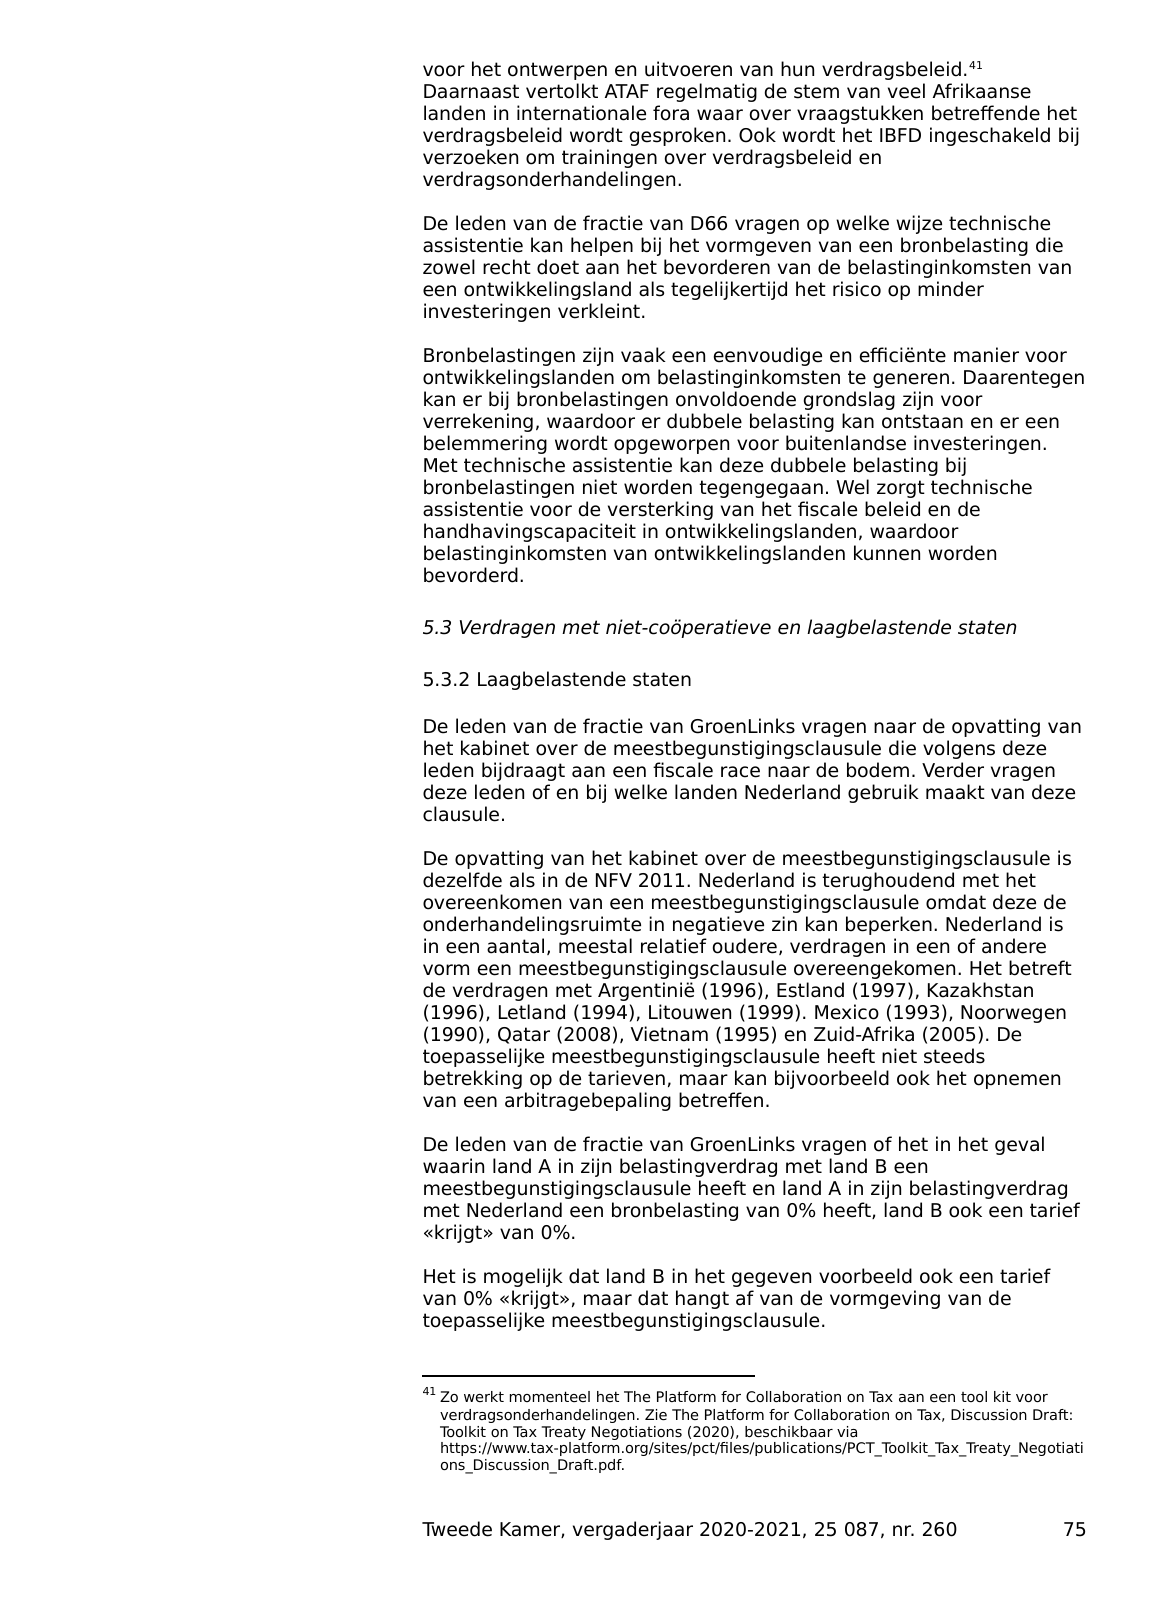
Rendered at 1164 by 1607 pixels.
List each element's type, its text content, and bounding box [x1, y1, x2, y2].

text De opvatting van het kabinet over de meestbegunstigingsclausule is dezelfde als in de NFV 2011. Nederland is terughoudend met het overeenkomen van een meestbegunstigingsclausule omdat deze de onderhandelingsruimte in negatieve zin kan beperken. Nederland is in een aantal, meestal relatief oudere, verdragen in een of andere vorm een meestbegunstigingsclausule overeengekomen. Het betreft de verdragen met Argentinië (1996), Estland (1997), Kazakhstan (1996), Letland (1994), Litouwen (1999). Mexico (1993), Noorwegen (1990), Qatar (2008), Vietnam (1995) en Zuid-Afrika (2005). De toepasselijke meestbegunstigingsclausule heeft niet steeds betrekking op de tarieven, maar kan bijvoorbeeld ook het opnemen van een arbitragebepaling betreffen. [422, 848, 1087, 1112]
text Bronbelastingen zijn vaak een eenvoudige en efficiënte manier voor ontwikkelingslanden om belastinginkomsten te generen. Daarentegen kan er bij bronbelastingen onvoldoende grondslag zijn voor verrekening, waardoor er dubbele belasting kan ontstaan en er een belemmering wordt opgeworpen voor buitenlandse investeringen. Met technische assistentie kan deze dubbele belasting bij bronbelastingen niet worden tegengegaan. Wel zorgt technische assistentie voor de versterking van het fiscale beleid en de handhavingscapaciteit in ontwikkelingslanden, waardoor belastinginkomsten van ontwikkelingslanden kunnen worden bevorderd. [422, 345, 1087, 587]
text De leden van de fractie van D66 vragen op welke wijze technische assistentie kan helpen bij het vormgeven van een bronbelasting die zowel recht doet aan het bevorderen van de belastinginkomsten van een ontwikkelingsland als tegelijkertijd het risico op minder investeringen verkleint. [422, 213, 1087, 323]
subtitle 5.3 Verdragen met niet-coöperatieve en laagbelastende staten [422, 617, 1087, 639]
text De leden van de fractie van GroenLinks vragen of het in het geval waarin land A in zijn belastingverdrag met land B een meestbegunstigingsclausule heeft en land A in zijn belastingverdrag met Nederland een bronbelasting van 0% heeft, land B ook een tarief «krijgt» van 0%. [422, 1134, 1087, 1244]
text Het is mogelijk dat land B in het gegeven voorbeeld ook een tarief van 0% «krijgt», maar dat hangt af van de vormgeving van de toepasselijke meestbegunstigingsclausule. [422, 1266, 1087, 1332]
text De leden van de fractie van GroenLinks vragen naar de opvatting van het kabinet over de meestbegunstigingsclausule die volgens deze leden bijdraagt aan een fiscale race naar de bodem. Verder vragen deze leden of en bij welke landen Nederland gebruik maakt van deze clausule. [422, 716, 1087, 826]
text Zo werkt momenteel het The Platform for Collaboration on Tax aan een tool kit voor verdragsonderhandelingen. Zie The Platform for Collaboration on Tax, Discussion Draft: Toolkit on Tax Treaty Negotiations (2020), beschikbaar via https://www.tax-platform.org/sites/pct/files/publications/PCT_Toolkit_Tax_Treaty_Negotiations_Discussion_Draft.pdf. [422, 1385, 1087, 1474]
subtitle 5.3.2 Laagbelastende staten [422, 669, 1087, 691]
text voor het ontwerpen en uitvoeren van hun verdragsbeleid. Daarnaast vertolkt ATAF regelmatig de stem van veel Afrikaanse landen in internationale fora waar over vraagstukken betreffende het verdragsbeleid wordt gesproken. Ook wordt het IBFD ingeschakeld bij verzoeken om trainingen over verdragsbeleid en verdragsonderhandelingen. [422, 59, 1087, 191]
